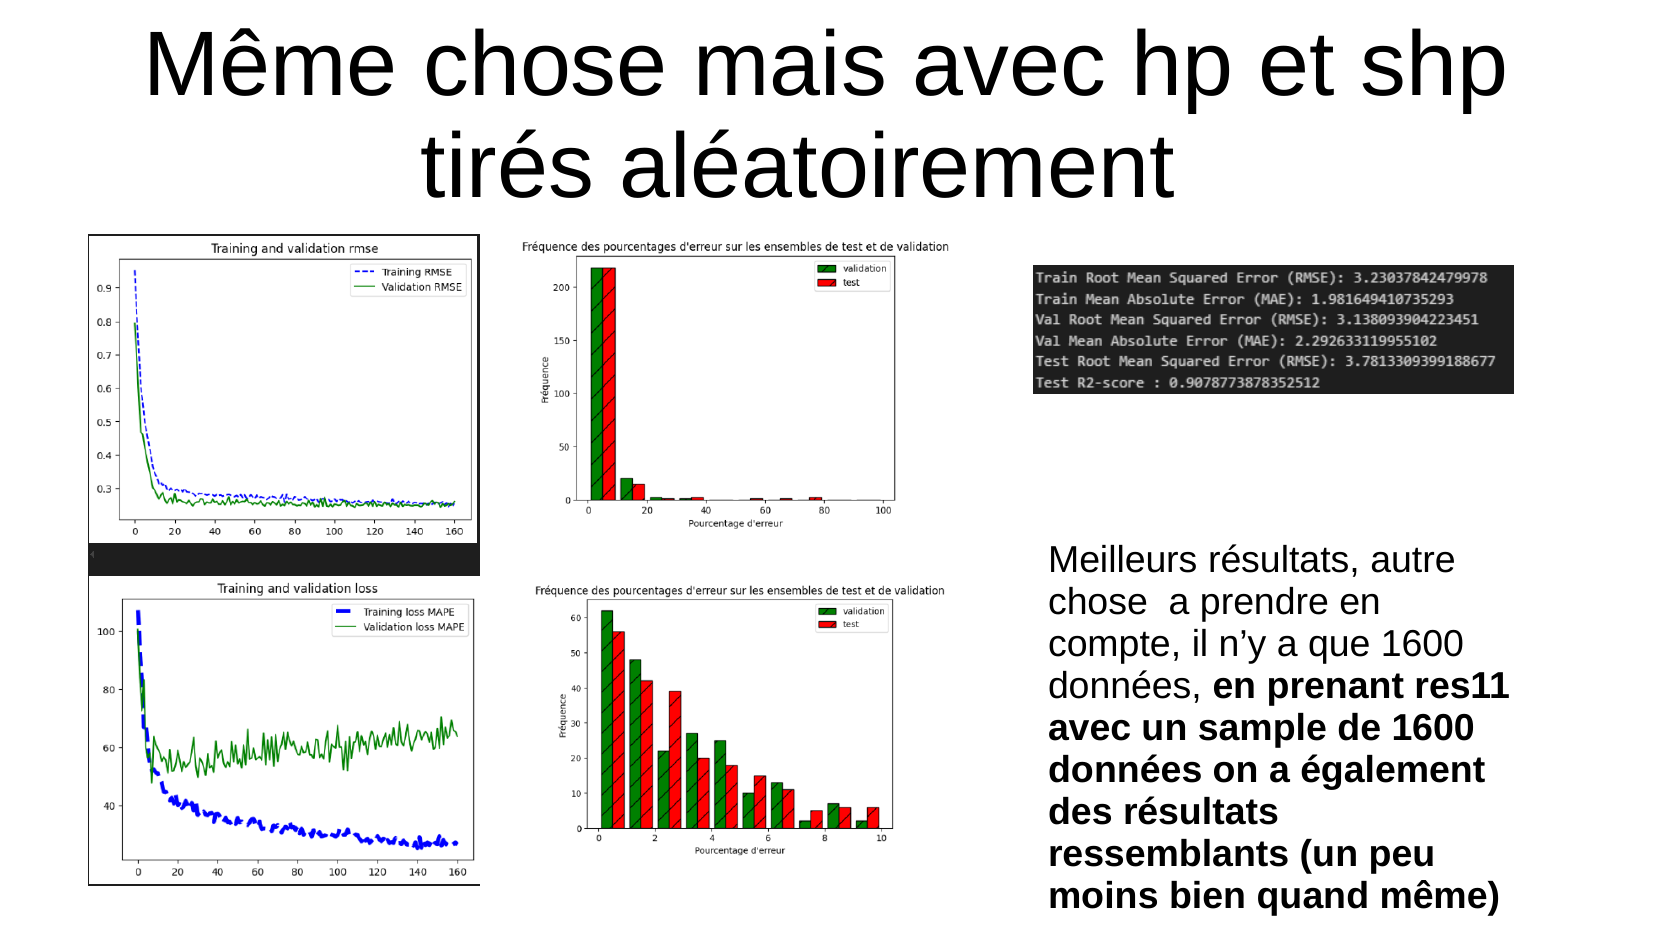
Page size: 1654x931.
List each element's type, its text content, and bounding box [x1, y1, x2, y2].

title Même chose mais avec hp et shp tirés aléatoirement [82, 12, 1571, 218]
text_box Meilleurs résultats, autre chose a prendre en compte, il n’y a que 1600 données, en prenant res11 avec un sample de 1600 données on a également des résultats ressemblants (un peu moins bien quand même) [1033, 531, 1536, 925]
picture [531, 580, 947, 857]
picture [517, 236, 953, 532]
picture [88, 234, 480, 886]
picture [1033, 265, 1514, 394]
